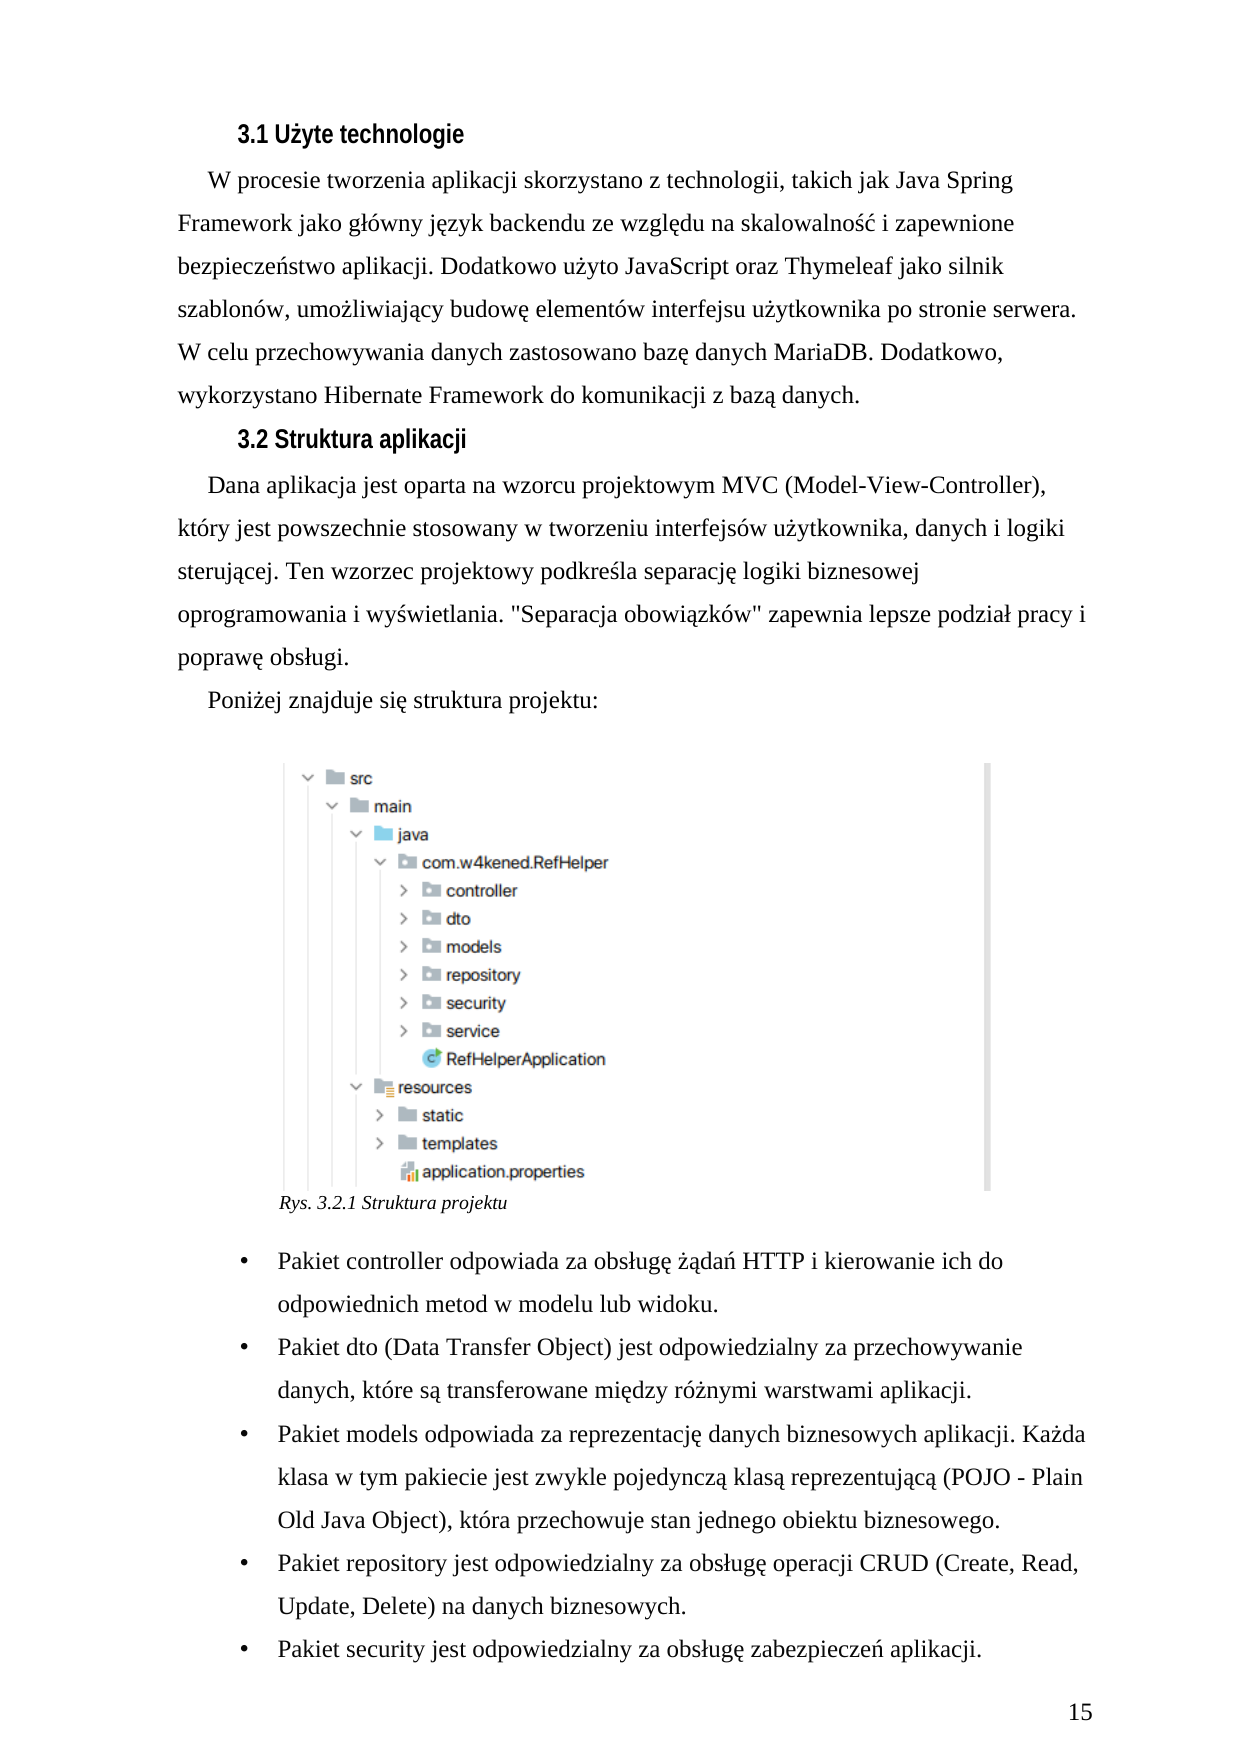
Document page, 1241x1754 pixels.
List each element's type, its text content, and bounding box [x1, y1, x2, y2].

text Rys. 3.2.1 Struktura projektu [279, 1191, 991, 1214]
text Poniżej znajduje się struktura projektu: [177, 686, 1092, 714]
list Pakiet controller odpowiada za obsługę żądań HTTP i kierowanie ich do odpowiednich metod w modelu lub widoku. [240, 1246, 1092, 1318]
text 3.2 Struktura aplikacji [207, 423, 1092, 454]
text Dana aplikacja jest oparta na wzorcu projektowym MVC (Model-View-Controller), który jest powszechnie stosowany w tworzeniu interfejsów użytkownika, danych i logiki sterującej. Ten wzorzec projektowy podkreśla separację logiki biznesowej oprogramowania i wyświetlania. "Separacja obowiązków" zapewnia lepsze podział pracy i poprawę obsługi. [177, 470, 1092, 671]
text W procesie tworzenia aplikacji skorzystano z technologii, takich jak Java Spring Framework jako główny język backendu ze względu na skalowalność i zapewnione bezpieczeństwo aplikacji. Dodatkowo użyto JavaScript oraz Thymeleaf jako silnik szablonów, umożliwiający budowę elementów interfejsu użytkownika po stronie serwera. W celu przechowywania danych zastosowano bazę danych MariaDB. Dodatkowo, wykorzystano Hibernate Framework do komunikacji z bazą danych. [177, 165, 1092, 409]
list Pakiet security jest odpowiedzialny za obsługę zabezpieczeń aplikacji. [240, 1634, 1092, 1663]
list Pakiet repository jest odpowiedzialny za obsługę operacji CRUD (Create, Read, Update, Delete) na danych biznesowych. [240, 1548, 1092, 1620]
list Pakiet dto (Data Transfer Object) jest odpowiedzialny za przechowywanie danych, które są transferowane między różnymi warstwami aplikacji. [240, 1332, 1092, 1404]
text 3.1 Użyte technologie [207, 118, 1092, 149]
picture [278, 763, 991, 1191]
list Pakiet models odpowiada za reprezentację danych biznesowych aplikacji. Każda klasa w tym pakiecie jest zwykle pojedynczą klasą reprezentującą (POJO - Plain Old Java Object), która przechowuje stan jednego obiektu biznesowego. [240, 1419, 1092, 1534]
